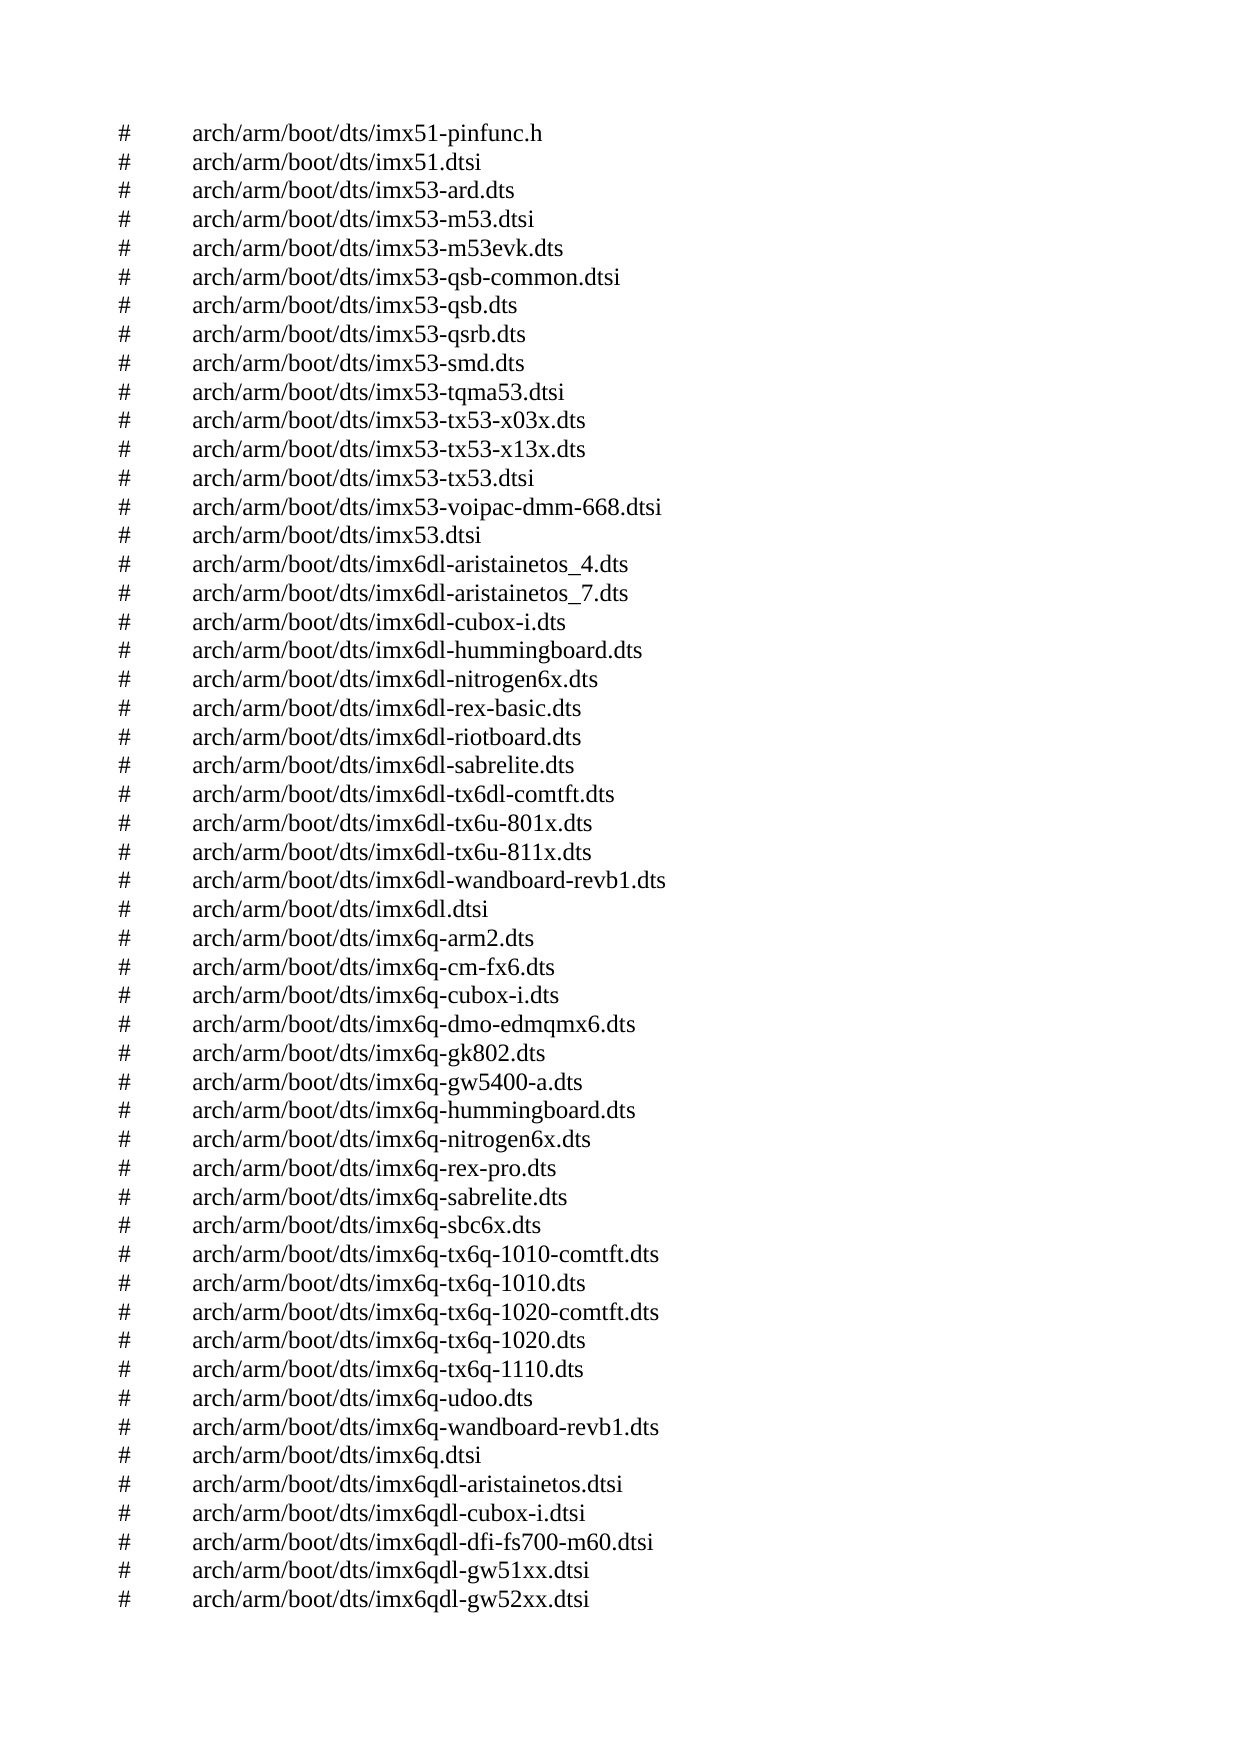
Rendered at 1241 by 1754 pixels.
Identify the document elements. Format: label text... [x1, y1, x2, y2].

text # arch/arm/boot/dts/imx53-qsb-common.dtsi [118, 262, 1122, 291]
text # arch/arm/boot/dts/imx53-m53evk.dts [118, 233, 1122, 262]
text # arch/arm/boot/dts/imx6dl-rex-basic.dts [118, 693, 1122, 722]
text # arch/arm/boot/dts/imx53.dtsi [118, 521, 1122, 549]
text # arch/arm/boot/dts/imx6dl-riotboard.dts [118, 722, 1122, 751]
text # arch/arm/boot/dts/imx6q-tx6q-1010.dts [118, 1268, 1122, 1297]
text # arch/arm/boot/dts/imx6dl-cubox-i.dts [118, 607, 1122, 636]
text # arch/arm/boot/dts/imx6dl-hummingboard.dts [118, 636, 1122, 664]
text # arch/arm/boot/dts/imx6qdl-gw52xx.dtsi [118, 1584, 1122, 1613]
text # arch/arm/boot/dts/imx6q-dmo-edmqmx6.dts [118, 1009, 1122, 1038]
text # arch/arm/boot/dts/imx6qdl-cubox-i.dtsi [118, 1498, 1122, 1527]
text # arch/arm/boot/dts/imx51-pinfunc.h [118, 118, 1122, 147]
text # arch/arm/boot/dts/imx6q.dtsi [118, 1441, 1122, 1469]
text # arch/arm/boot/dts/imx6dl-tx6u-811x.dts [118, 837, 1122, 866]
text # arch/arm/boot/dts/imx6qdl-gw51xx.dtsi [118, 1556, 1122, 1584]
text # arch/arm/boot/dts/imx6qdl-aristainetos.dtsi [118, 1469, 1122, 1498]
text # arch/arm/boot/dts/imx6q-gk802.dts [118, 1038, 1122, 1067]
text # arch/arm/boot/dts/imx6q-arm2.dts [118, 923, 1122, 952]
text # arch/arm/boot/dts/imx6q-tx6q-1010-comtft.dts [118, 1239, 1122, 1268]
text # arch/arm/boot/dts/imx6q-sabrelite.dts [118, 1182, 1122, 1211]
text # arch/arm/boot/dts/imx53-qsrb.dts [118, 319, 1122, 348]
text # arch/arm/boot/dts/imx53-voipac-dmm-668.dtsi [118, 492, 1122, 521]
text # arch/arm/boot/dts/imx53-tqma53.dtsi [118, 377, 1122, 406]
text # arch/arm/boot/dts/imx6q-sbc6x.dts [118, 1211, 1122, 1239]
text # arch/arm/boot/dts/imx6q-gw5400-a.dts [118, 1067, 1122, 1096]
text # arch/arm/boot/dts/imx6q-cubox-i.dts [118, 981, 1122, 1009]
text # arch/arm/boot/dts/imx6q-udoo.dts [118, 1383, 1122, 1412]
text # arch/arm/boot/dts/imx6dl-tx6u-801x.dts [118, 808, 1122, 837]
text # arch/arm/boot/dts/imx6dl-aristainetos_7.dts [118, 578, 1122, 607]
text # arch/arm/boot/dts/imx6q-rex-pro.dts [118, 1153, 1122, 1182]
text # arch/arm/boot/dts/imx53-ard.dts [118, 176, 1122, 204]
text # arch/arm/boot/dts/imx6q-nitrogen6x.dts [118, 1124, 1122, 1153]
text # arch/arm/boot/dts/imx6q-tx6q-1110.dts [118, 1354, 1122, 1383]
text # arch/arm/boot/dts/imx6dl-sabrelite.dts [118, 751, 1122, 779]
text # arch/arm/boot/dts/imx6q-wandboard-revb1.dts [118, 1412, 1122, 1441]
text # arch/arm/boot/dts/imx6q-hummingboard.dts [118, 1096, 1122, 1124]
text # arch/arm/boot/dts/imx6q-cm-fx6.dts [118, 952, 1122, 981]
text # arch/arm/boot/dts/imx6dl-wandboard-revb1.dts [118, 866, 1122, 894]
text # arch/arm/boot/dts/imx51.dtsi [118, 147, 1122, 176]
text # arch/arm/boot/dts/imx53-smd.dts [118, 348, 1122, 377]
text # arch/arm/boot/dts/imx6dl.dtsi [118, 894, 1122, 923]
text # arch/arm/boot/dts/imx6q-tx6q-1020-comtft.dts [118, 1297, 1122, 1326]
text # arch/arm/boot/dts/imx6dl-nitrogen6x.dts [118, 664, 1122, 693]
text # arch/arm/boot/dts/imx53-qsb.dts [118, 291, 1122, 319]
text # arch/arm/boot/dts/imx6dl-tx6dl-comtft.dts [118, 779, 1122, 808]
text # arch/arm/boot/dts/imx53-tx53-x03x.dts [118, 406, 1122, 434]
text # arch/arm/boot/dts/imx53-m53.dtsi [118, 204, 1122, 233]
text # arch/arm/boot/dts/imx53-tx53-x13x.dts [118, 434, 1122, 463]
text # arch/arm/boot/dts/imx6qdl-dfi-fs700-m60.dtsi [118, 1527, 1122, 1556]
text # arch/arm/boot/dts/imx6q-tx6q-1020.dts [118, 1326, 1122, 1354]
text # arch/arm/boot/dts/imx53-tx53.dtsi [118, 463, 1122, 492]
text # arch/arm/boot/dts/imx6dl-aristainetos_4.dts [118, 549, 1122, 578]
